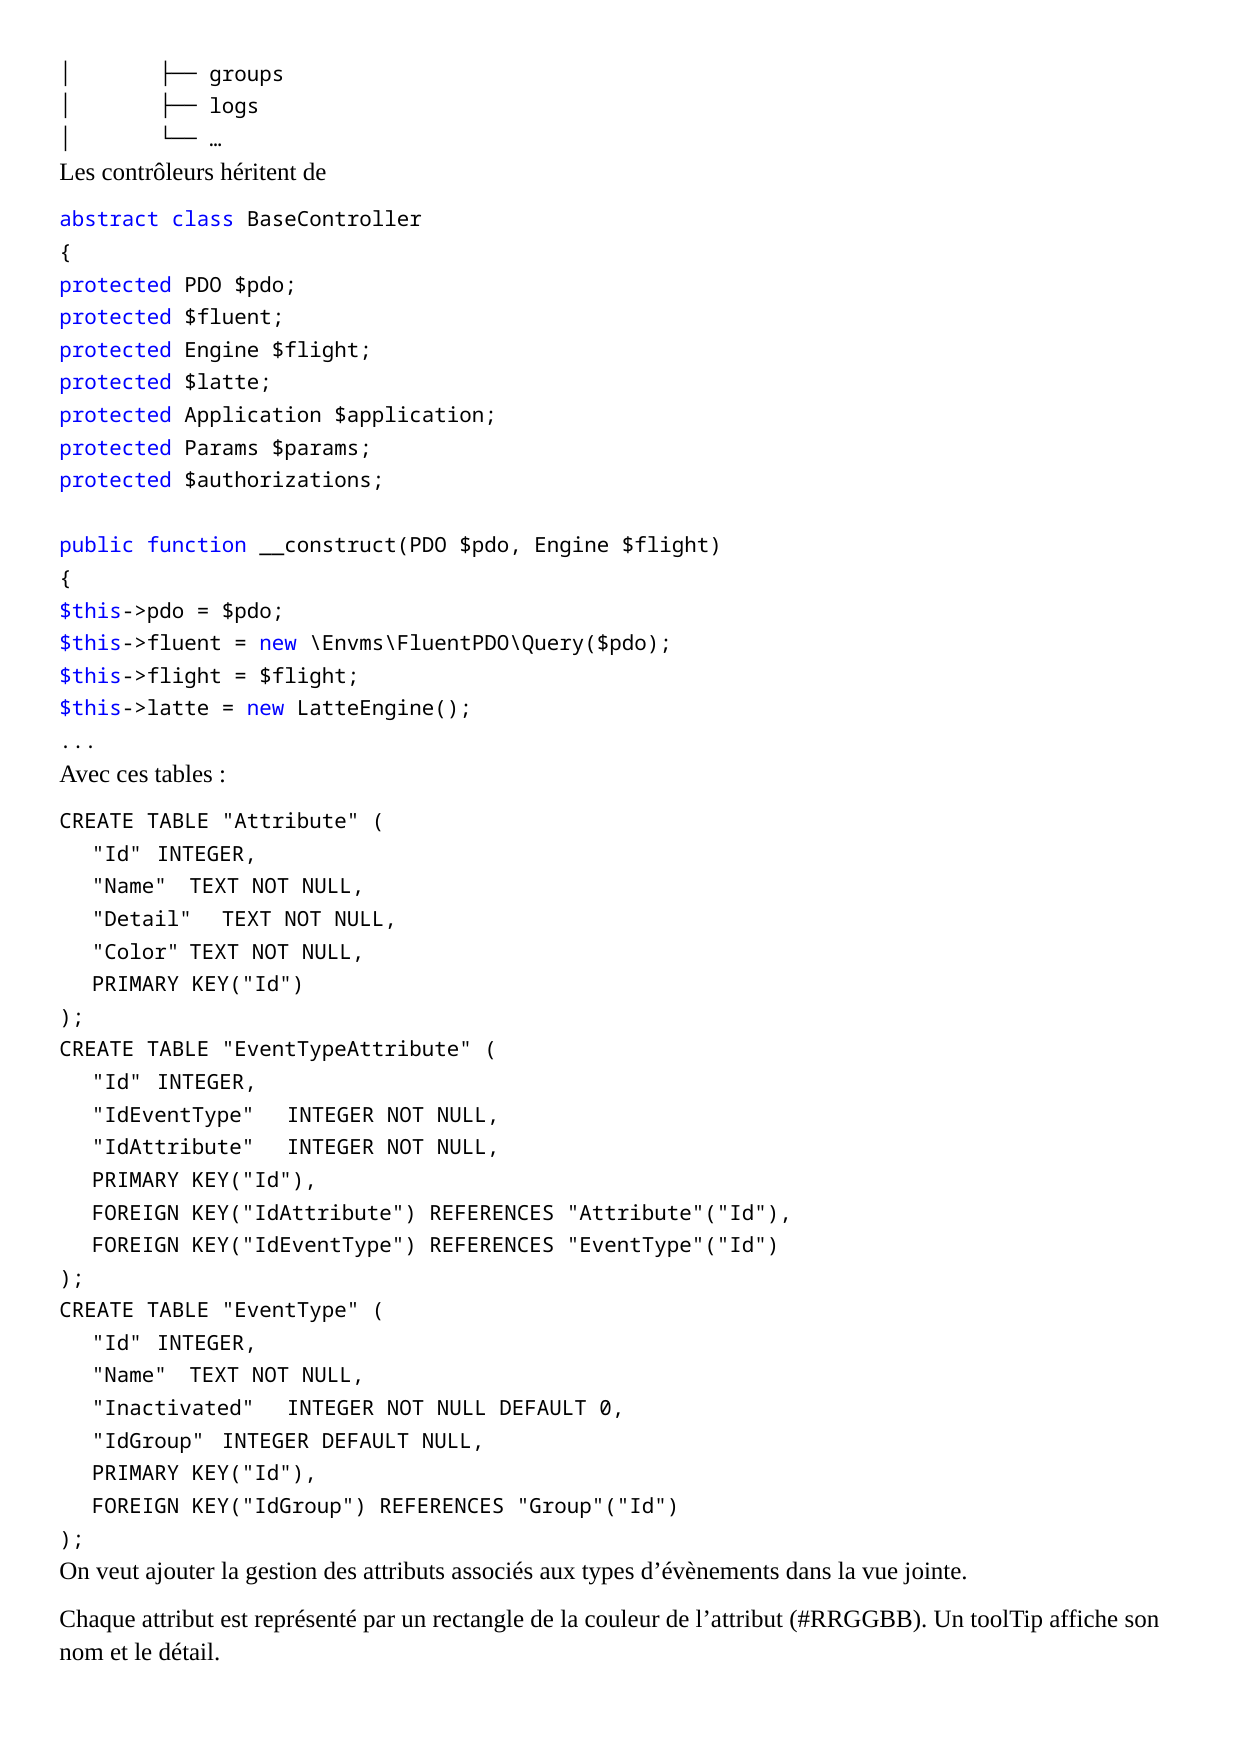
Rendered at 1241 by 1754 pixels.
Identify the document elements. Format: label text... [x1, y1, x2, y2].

text "Name" TEXT NOT NULL, [59, 1361, 1181, 1389]
text Chaque attribut est représenté par un rectangle de la couleur de l’attribut (#RRGGBB). Un toolTip affiche son nom et le détail. [59, 1604, 1181, 1666]
text Avec ces tables : [59, 759, 1181, 787]
text protected Engine $flight; [59, 335, 1181, 363]
text CREATE TABLE "Attribute" ( [59, 806, 1181, 835]
text PRIMARY KEY("Id") [59, 969, 1181, 998]
text "Id" INTEGER, [59, 839, 1181, 867]
text protected Params $params; [59, 433, 1181, 461]
text protected $latte; [59, 367, 1181, 396]
text "Inactivated" INTEGER NOT NULL DEFAULT 0, [59, 1393, 1181, 1422]
text ); [59, 1263, 1181, 1291]
text protected Application $application; [59, 400, 1181, 428]
text $this->pdo = $pdo; [59, 596, 1181, 624]
text "IdGroup" INTEGER DEFAULT NULL, [59, 1426, 1181, 1454]
text $this->fluent = new \Envms\FluentPDO\Query($pdo); [59, 628, 1181, 657]
text "Id" INTEGER, [59, 1328, 1181, 1356]
text "Detail" TEXT NOT NULL, [59, 904, 1181, 933]
text $this->latte = new LatteEngine(); [59, 693, 1181, 722]
text "Color" TEXT NOT NULL, [59, 937, 1181, 965]
text ); [59, 1524, 1181, 1552]
text protected PDO $pdo; [59, 270, 1181, 298]
text CREATE TABLE "EventType" ( [59, 1295, 1181, 1324]
text { [59, 563, 1181, 592]
text "IdEventType" INTEGER NOT NULL, [59, 1100, 1181, 1128]
text $this->flight = $flight; [59, 661, 1181, 689]
text Les contrôleurs héritent de [59, 157, 1181, 186]
text FOREIGN KEY("IdGroup") REFERENCES "Group"("Id") [59, 1491, 1181, 1519]
text │ ├── groups [59, 59, 1181, 87]
text "IdAttribute" INTEGER NOT NULL, [59, 1132, 1181, 1161]
text │ └── … [59, 124, 1181, 153]
text "Id" INTEGER, [59, 1067, 1181, 1096]
text protected $fluent; [59, 302, 1181, 331]
text { [59, 237, 1181, 266]
text abstract class BaseController [59, 204, 1181, 233]
text FOREIGN KEY("IdAttribute") REFERENCES "Attribute"("Id"), [59, 1198, 1181, 1226]
text │ ├── logs [59, 92, 1181, 120]
text PRIMARY KEY("Id"), [59, 1458, 1181, 1487]
text PRIMARY KEY("Id"), [59, 1165, 1181, 1193]
text "Name" TEXT NOT NULL, [59, 872, 1181, 900]
text ... [59, 726, 1181, 754]
text ); [59, 1002, 1181, 1030]
text On veut ajouter la gestion des attributs associés aux types d’évènements dans la vue jointe. [59, 1556, 1181, 1585]
text protected $authorizations; [59, 465, 1181, 494]
text public function __construct(PDO $pdo, Engine $flight) [59, 531, 1181, 559]
text FOREIGN KEY("IdEventType") REFERENCES "EventType"("Id") [59, 1230, 1181, 1259]
text CREATE TABLE "EventTypeAttribute" ( [59, 1034, 1181, 1063]
